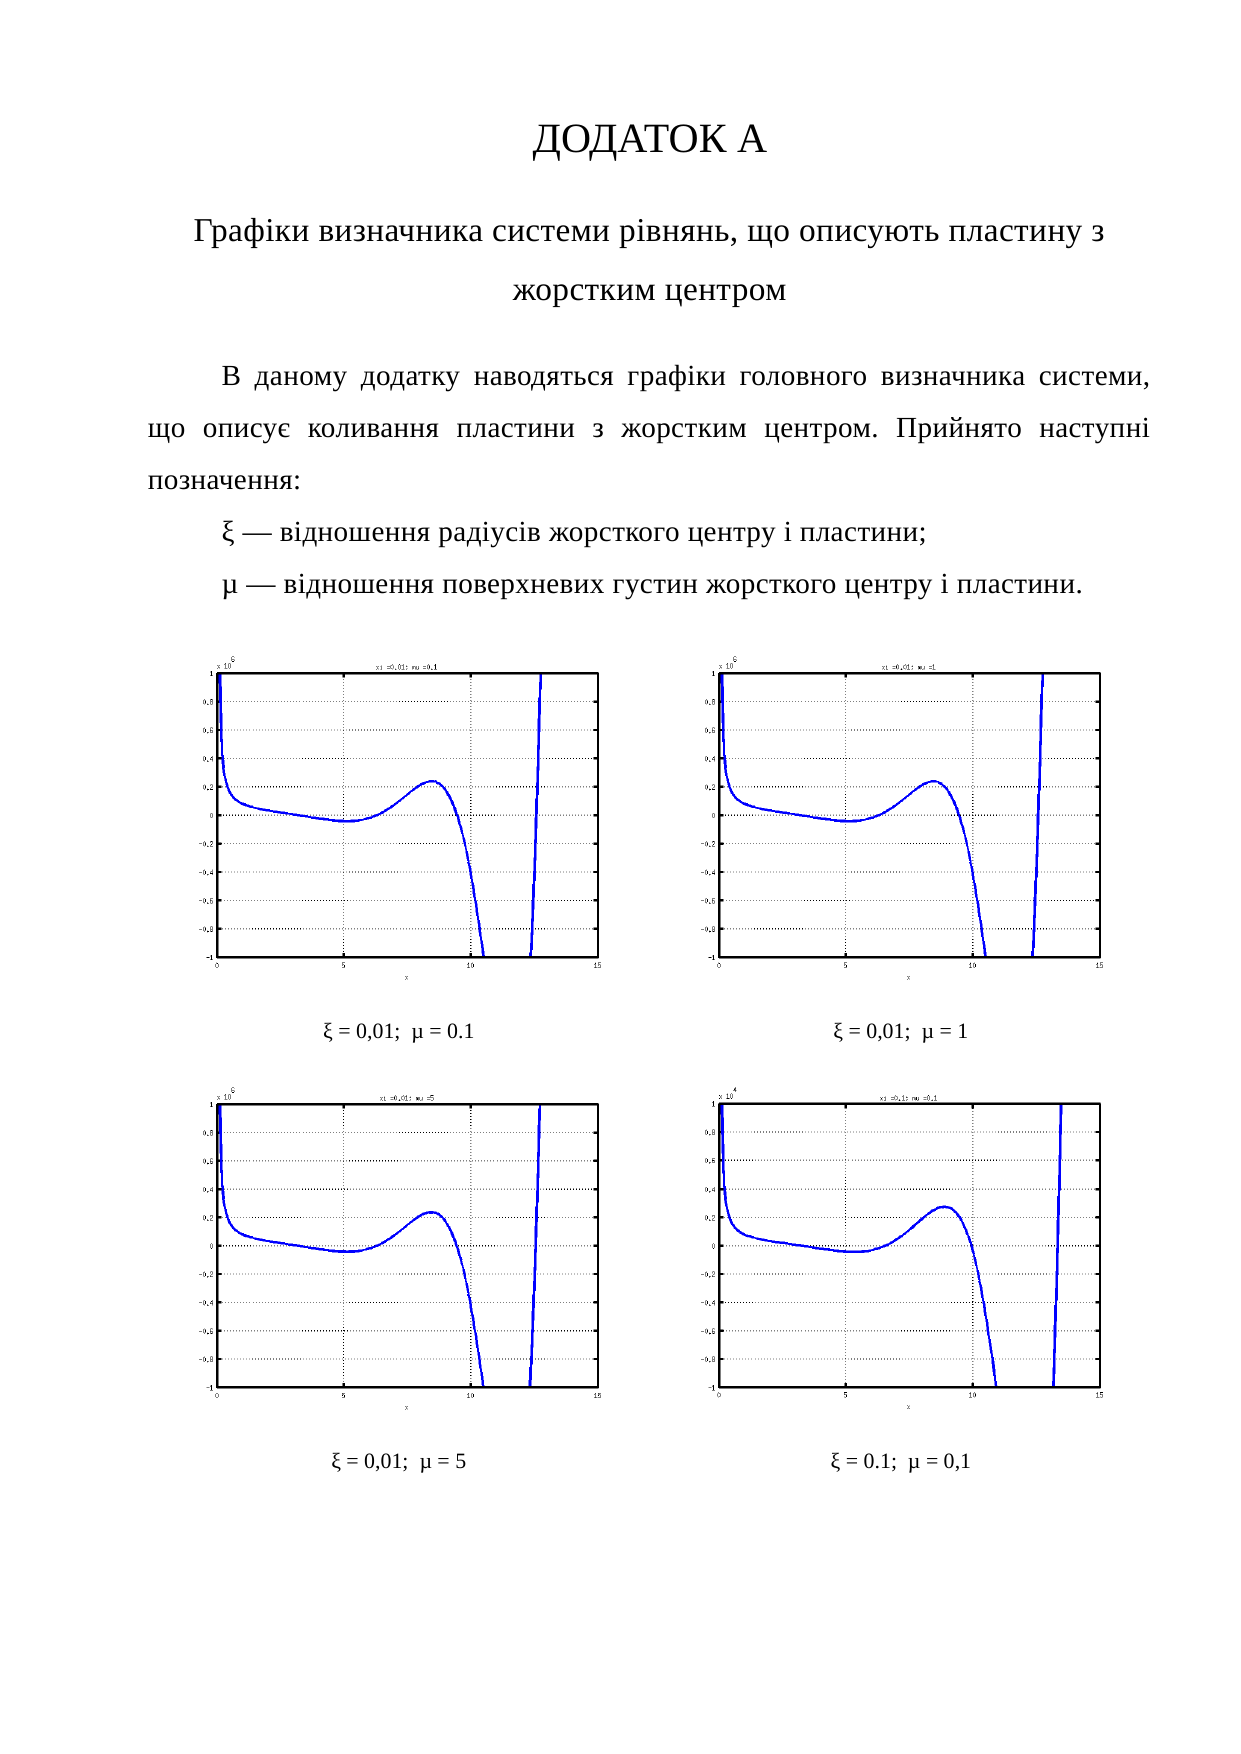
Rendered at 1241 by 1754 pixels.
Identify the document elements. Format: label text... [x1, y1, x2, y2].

table_cell ξ = 0.1; µ = 0,1 [650, 1049, 1152, 1479]
table_header ξ = 0,01; µ = 0.1 [148, 648, 649, 1049]
picture [153, 647, 644, 995]
table_header ξ = 0,01; µ = 1 [650, 648, 1152, 1049]
text ξ — відношення радіусів жорсткого центру і пластини; [148, 514, 1152, 548]
subtitle Додаток А [148, 113, 1152, 161]
text Графіки визначника системи рівнянь, що описують пластину з жорстким центром [148, 210, 1152, 308]
picture [153, 1078, 644, 1425]
table_cell ξ = 0,01; µ = 5 [148, 1049, 649, 1479]
table_header [148, 618, 649, 647]
picture [655, 647, 1146, 995]
picture [655, 1078, 1146, 1425]
text В даному додатку наводяться графіки головного визначника системи, що описує коливання пластини з жорстким центром. Прийнято наступні позначення: [148, 358, 1152, 496]
text µ — відношення поверхневих густин жорсткого центру і пластини. [148, 566, 1152, 600]
table_header [650, 618, 1152, 647]
